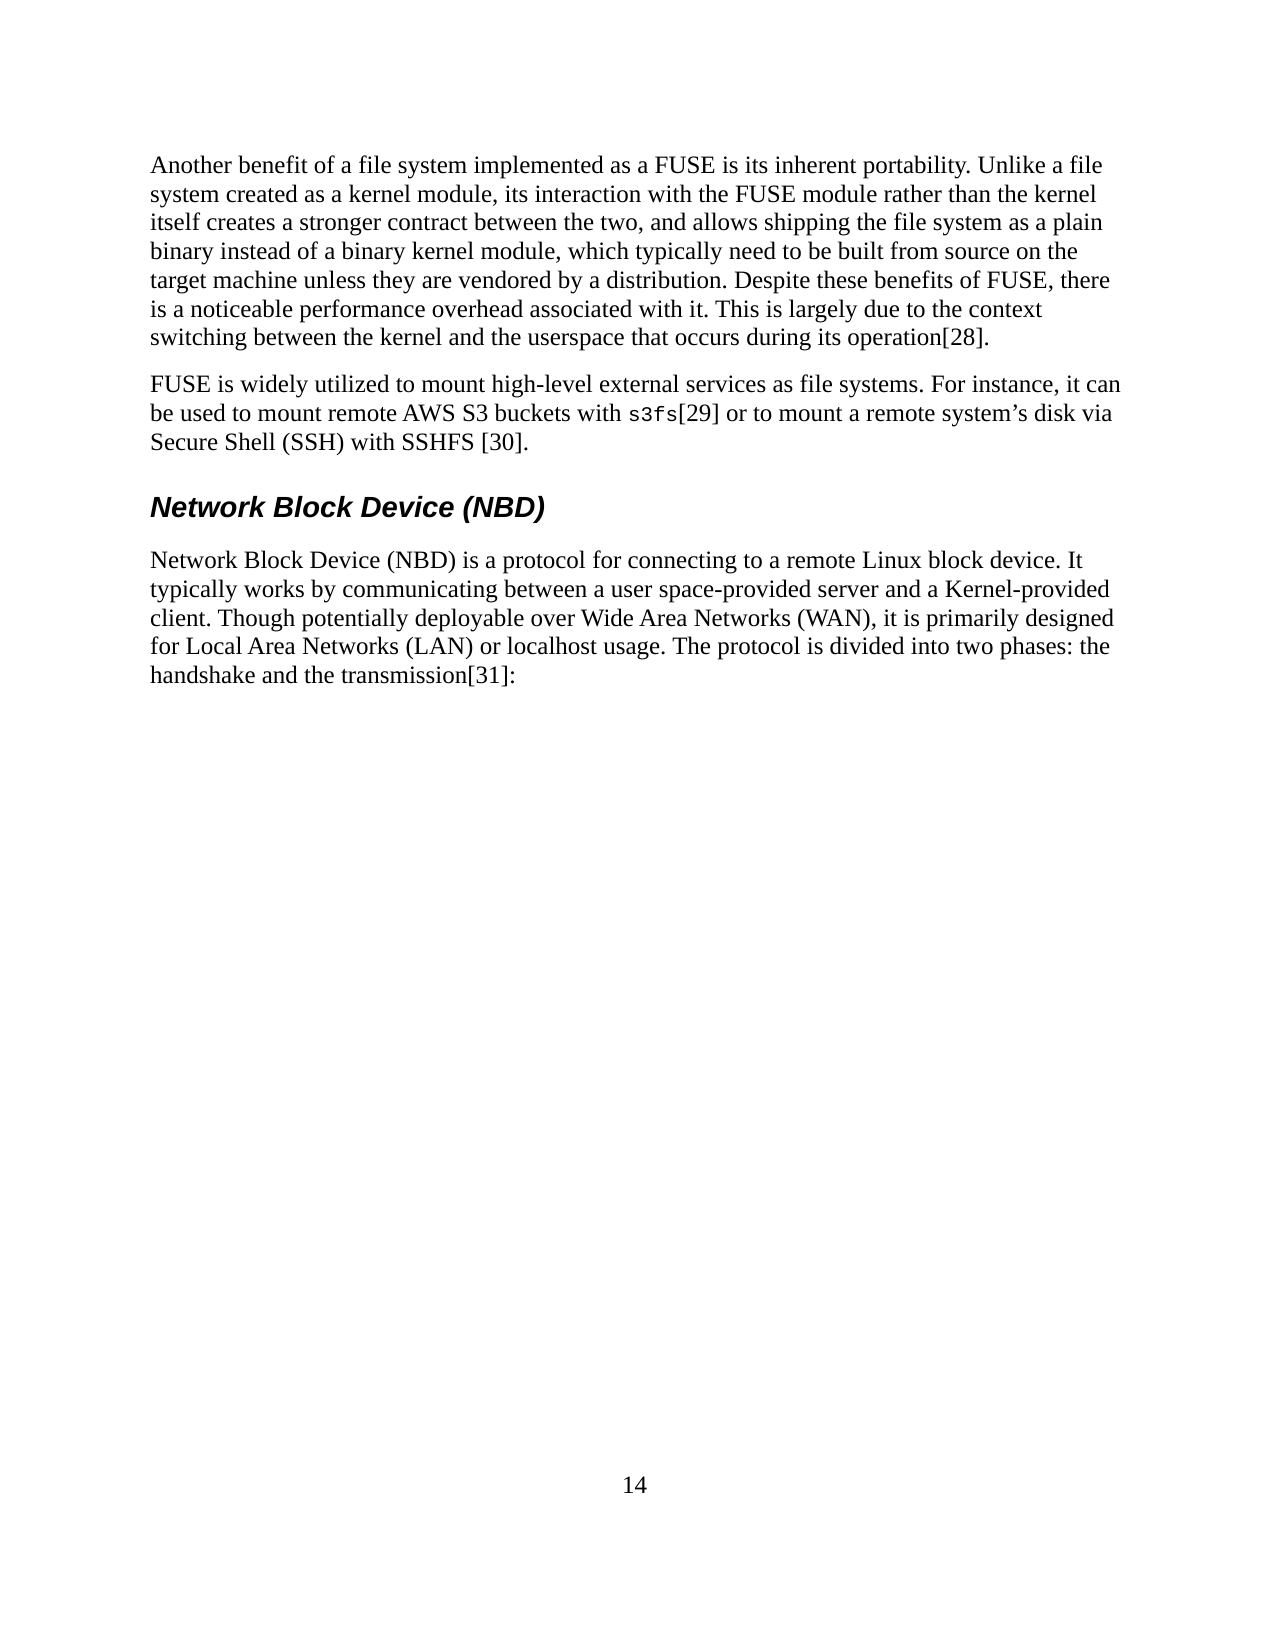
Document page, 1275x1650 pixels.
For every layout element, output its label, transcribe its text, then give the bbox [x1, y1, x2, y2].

text FUSE is widely utilized to mount high-level external services as file systems. For instance, it can be used to mount remote AWS S3 buckets with s3fs[29] or to mount a remote system’s disk via Secure Shell (SSH) with SSHFS [30]. [150, 369, 1125, 456]
text Network Block Device (NBD) is a protocol for connecting to a remote Linux block device. It typically works by communicating between a user space-provided server and a Kernel-provided client. Though potentially deployable over Wide Area Networks (WAN), it is primarily designed for Local Area Networks (LAN) or localhost usage. The protocol is divided into two phases: the handshake and the transmission[31]: [150, 545, 1125, 689]
text Another benefit of a file system implemented as a FUSE is its inherent portability. Unlike a file system created as a kernel module, its interaction with the FUSE module rather than the kernel itself creates a stronger contract between the two, and allows shipping the file system as a plain binary instead of a binary kernel module, which typically need to be built from source on the target machine unless they are vendored by a distribution. Despite these benefits of FUSE, there is a noticeable performance overhead associated with it. This is largely due to the context switching between the kernel and the userspace that occurs during its operation[28]. [150, 150, 1125, 351]
subtitle Network Block Device (NBD) [150, 490, 1125, 524]
